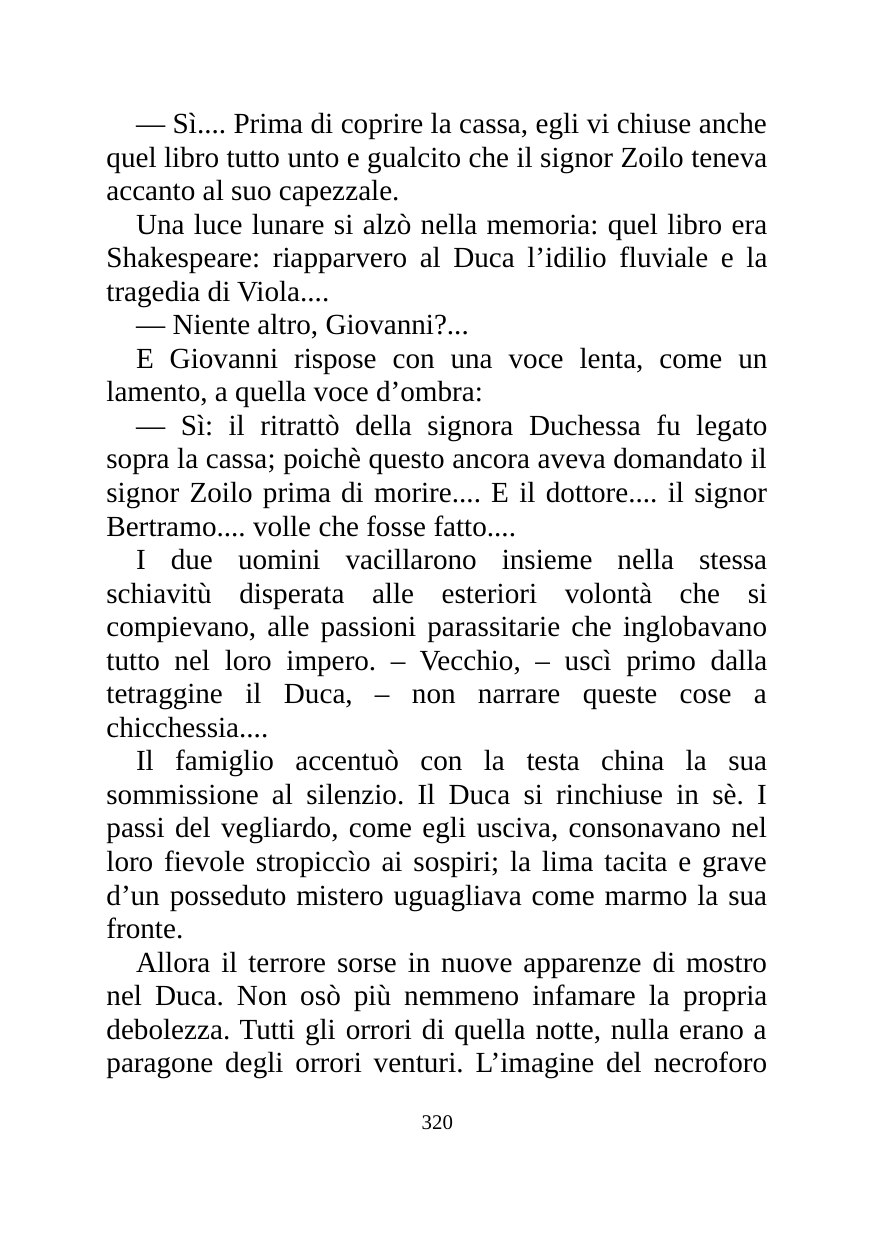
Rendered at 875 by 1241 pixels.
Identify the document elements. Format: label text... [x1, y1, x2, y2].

text Il famiglio accentuò con la testa china la sua sommissione al silenzio. Il Duca si rinchiuse in sè. I passi del vegliardo, come egli usciva, consonavano nel loro fievole stropiccìo ai sospiri; la lima tacita e grave d’un posseduto mistero uguagliava come marmo la sua fronte. [106, 743, 768, 945]
text Una luce lunare si alzò nella memoria: quel libro era Shakespeare: riapparvero al Duca l’idilio fluviale e la tragedia di Viola.... [106, 207, 768, 307]
text I due uomini vacillarono insieme nella stessa schiavitù disperata alle esteriori volontà che si compievano, alle passioni parassitarie che inglobavano tutto nel loro impero. – Vecchio, – uscì primo dalla tetraggine il Duca, – non narrare queste cose a chicchessia.... [106, 542, 768, 743]
text — Sì: il ritrattò della signora Duchessa fu legato sopra la cassa; poichè questo ancora aveva domandato il signor Zoilo prima di morire.... E il dottore.... il signor Bertramo.... volle che fosse fatto.... [106, 408, 768, 542]
text E Giovanni rispose con una voce lenta, come un lamento, a quella voce d’ombra: [106, 341, 768, 408]
text Allora il terrore sorse in nuove apparenze di mostro nel Duca. Non osò più nemmeno infamare la propria debolezza. Tutti gli orrori di quella notte, nulla erano a paragone degli orrori venturi. L’imagine del necroforo [106, 945, 768, 1079]
text — Sì.... Prima di coprire la cassa, egli vi chiuse anche quel libro tutto unto e gualcito che il signor Zoilo teneva accanto al suo capezzale. [106, 106, 768, 207]
text — Niente altro, Giovanni?... [106, 307, 768, 341]
